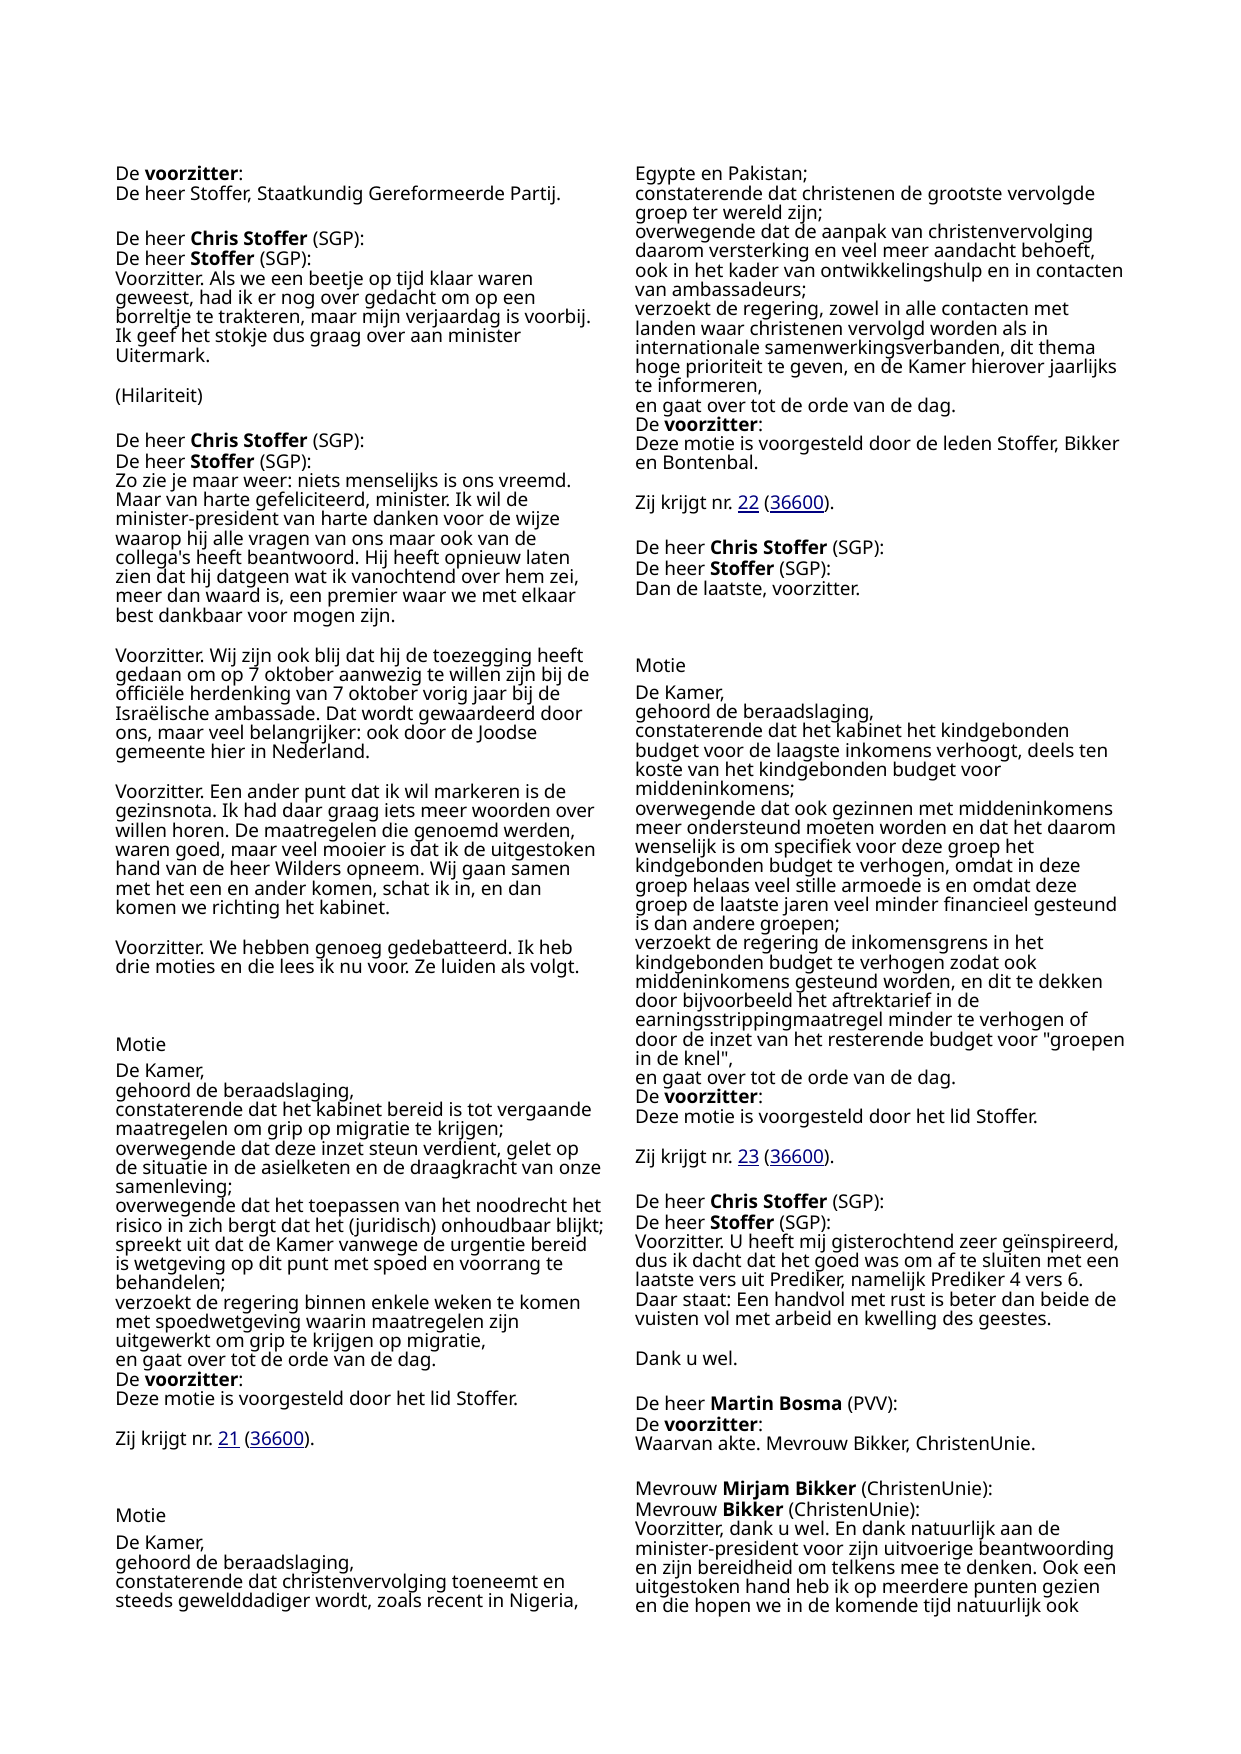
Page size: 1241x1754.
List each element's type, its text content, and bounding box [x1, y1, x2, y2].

text Zij krijgt nr. 21 (36600). [115, 1430, 605, 1449]
text Voorzitter. We hebben genoeg gedebatteerd. Ik heb drie moties en die lees ik nu voor. Ze luiden als volgt. [115, 939, 605, 977]
text constaterende dat christenen de grootste vervolgde groep ter wereld zijn; [635, 184, 1125, 223]
text De heer Stoffer (SGP): [115, 453, 605, 472]
text De voorzitter: [115, 1371, 605, 1390]
text De voorzitter: [115, 165, 605, 184]
text Dank u wel. [635, 1350, 1125, 1369]
text Zij krijgt nr. 23 (36600). [635, 1148, 1125, 1167]
text verzoekt de regering de inkomensgrens in het kindgebonden budget te verhogen zodat ook middeninkomens gesteund worden, en dit te dekken door bijvoorbeeld het aftrektarief in de earningsstrippingmaatregel minder te verhogen of door de inzet van het resterende budget voor "groepen in de knel", [635, 934, 1125, 1069]
text De voorzitter: [635, 1416, 1125, 1435]
text Zo zie je maar weer: niets menselijks is ons vreemd. Maar van harte gefeliciteerd, minister. Ik wil de minister-president van harte danken voor de wijze waarop hij alle vragen van ons maar ook van de collega's heeft beantwoord. Hij heeft opnieuw laten zien dat hij datgeen wat ik vanochtend over hem zei, meer dan waard is, een premier waar we met elkaar best dankbaar voor mogen zijn. [115, 472, 605, 626]
text De voorzitter: [635, 1088, 1125, 1108]
text gehoord de beraadslaging, [115, 1554, 605, 1573]
text Dan de laatste, voorzitter. [635, 579, 1125, 599]
text De heer Stoffer (SGP): [115, 250, 605, 270]
text De Kamer, [635, 684, 1125, 703]
text Deze motie is voorgesteld door de leden Stoffer, Bikker en Bontenbal. [635, 435, 1125, 474]
text Deze motie is voorgesteld door het lid Stoffer. [635, 1108, 1125, 1127]
text De Kamer, [115, 1062, 605, 1082]
text Motie [115, 1503, 605, 1528]
text (Hilariteit) [115, 387, 605, 406]
text De heer Martin Bosma (PVV): [635, 1390, 1125, 1416]
text Mevrouw Mirjam Bikker (ChristenUnie): [635, 1475, 1125, 1501]
text gehoord de beraadslaging, [635, 703, 1125, 722]
text overwegende dat ook gezinnen met middeninkomens meer ondersteund moeten worden en dat het daarom wenselijk is om specifiek voor deze groep het kindgebonden budget te verhogen, omdat in deze groep helaas veel stille armoede is en omdat deze groep de laatste jaren veel minder financieel gesteund is dan andere groepen; [635, 799, 1125, 934]
text De heer Stoffer (SGP): [635, 560, 1125, 579]
text Voorzitter. U heeft mij gisterochtend zeer geïnspireerd, dus ik dacht dat het goed was om af te sluiten met een laatste vers uit Prediker, namelijk Prediker 4 vers 6. Daar staat: Een handvol met rust is beter dan beide de vuisten vol met arbeid en kwelling des geestes. [635, 1233, 1125, 1329]
text en gaat over tot de orde van de dag. [635, 397, 1125, 416]
text Mevrouw Bikker (ChristenUnie): [635, 1501, 1125, 1520]
text Voorzitter. Als we een beetje op tijd klaar waren geweest, had ik er nog over gedacht om op een borreltje te trakteren, maar mijn verjaardag is voorbij. Ik geef het stokje dus graag over aan minister Uitermark. [115, 270, 605, 366]
text De heer Stoffer, Staatkundig Gereformeerde Partij. [115, 184, 605, 204]
text constaterende dat christenvervolging toeneemt en steeds gewelddadiger wordt, zoals recent in Nigeria, [115, 1573, 605, 1611]
text en gaat over tot de orde van de dag. [115, 1351, 605, 1371]
text De voorzitter: [635, 416, 1125, 435]
text Egypte en Pakistan; [635, 165, 1125, 184]
text Waarvan akte. Mevrouw Bikker, ChristenUnie. [635, 1435, 1125, 1454]
text overwegende dat de aanpak van christenvervolging daarom versterking en veel meer aandacht behoeft, ook in het kader van ontwikkelingshulp en in contacten van ambassadeurs; [635, 223, 1125, 300]
text De heer Chris Stoffer (SGP): [635, 534, 1125, 560]
text Voorzitter. Een ander punt dat ik wil markeren is de gezinsnota. Ik had daar graag iets meer woorden over willen horen. De maatregelen die genoemd werden, waren goed, maar veel mooier is dat ik de uitgestoken hand van de heer Wilders opneem. Wij gaan samen met het een en ander komen, schat ik in, en dan komen we richting het kabinet. [115, 783, 605, 918]
text Zij krijgt nr. 22 (36600). [635, 494, 1125, 514]
text constaterende dat het kabinet bereid is tot vergaande maatregelen om grip op migratie te krijgen; [115, 1101, 605, 1139]
text Deze motie is voorgesteld door het lid Stoffer. [115, 1390, 605, 1409]
text gehoord de beraadslaging, [115, 1082, 605, 1101]
text De Kamer, [115, 1534, 605, 1554]
text Voorzitter, dank u wel. En dank natuurlijk aan de minister-president voor zijn uitvoerige beantwoording en zijn bereidheid om telkens mee te denken. Ook een uitgestoken hand heb ik op meerdere punten gezien en die hopen we in de komende tijd natuurlijk ook [635, 1520, 1125, 1617]
text overwegende dat het toepassen van het noodrecht het risico in zich bergt dat het (juridisch) onhoudbaar blijkt; [115, 1197, 605, 1236]
text overwegende dat deze inzet steun verdient, gelet op de situatie in de asielketen en de draagkracht van onze samenleving; [115, 1139, 605, 1197]
text Motie [115, 1031, 605, 1056]
text en gaat over tot de orde van de dag. [635, 1069, 1125, 1088]
text constaterende dat het kabinet het kindgebonden budget voor de laagste inkomens verhoogt, deels ten koste van het kindgebonden budget voor middeninkomens; [635, 722, 1125, 799]
text De heer Chris Stoffer (SGP): [635, 1188, 1125, 1214]
text Motie [635, 652, 1125, 678]
text De heer Chris Stoffer (SGP): [115, 225, 605, 250]
text De heer Chris Stoffer (SGP): [115, 427, 605, 453]
text Voorzitter. Wij zijn ook blij dat hij de toezegging heeft gedaan om op 7 oktober aanwezig te willen zijn bij de officiële herdenking van 7 oktober vorig jaar bij de Israëlische ambassade. Dat wordt gewaardeerd door ons, maar veel belangrijker: ook door de Joodse gemeente hier in Nederland. [115, 647, 605, 762]
text spreekt uit dat de Kamer vanwege de urgentie bereid is wetgeving op dit punt met spoed en voorrang te behandelen; [115, 1236, 605, 1294]
text verzoekt de regering, zowel in alle contacten met landen waar christenen vervolgd worden als in internationale samenwerkingsverbanden, dit thema hoge prioriteit te geven, en de Kamer hierover jaarlijks te informeren, [635, 300, 1125, 397]
text verzoekt de regering binnen enkele weken te komen met spoedwetgeving waarin maatregelen zijn uitgewerkt om grip te krijgen op migratie, [115, 1294, 605, 1351]
text De heer Stoffer (SGP): [635, 1214, 1125, 1233]
